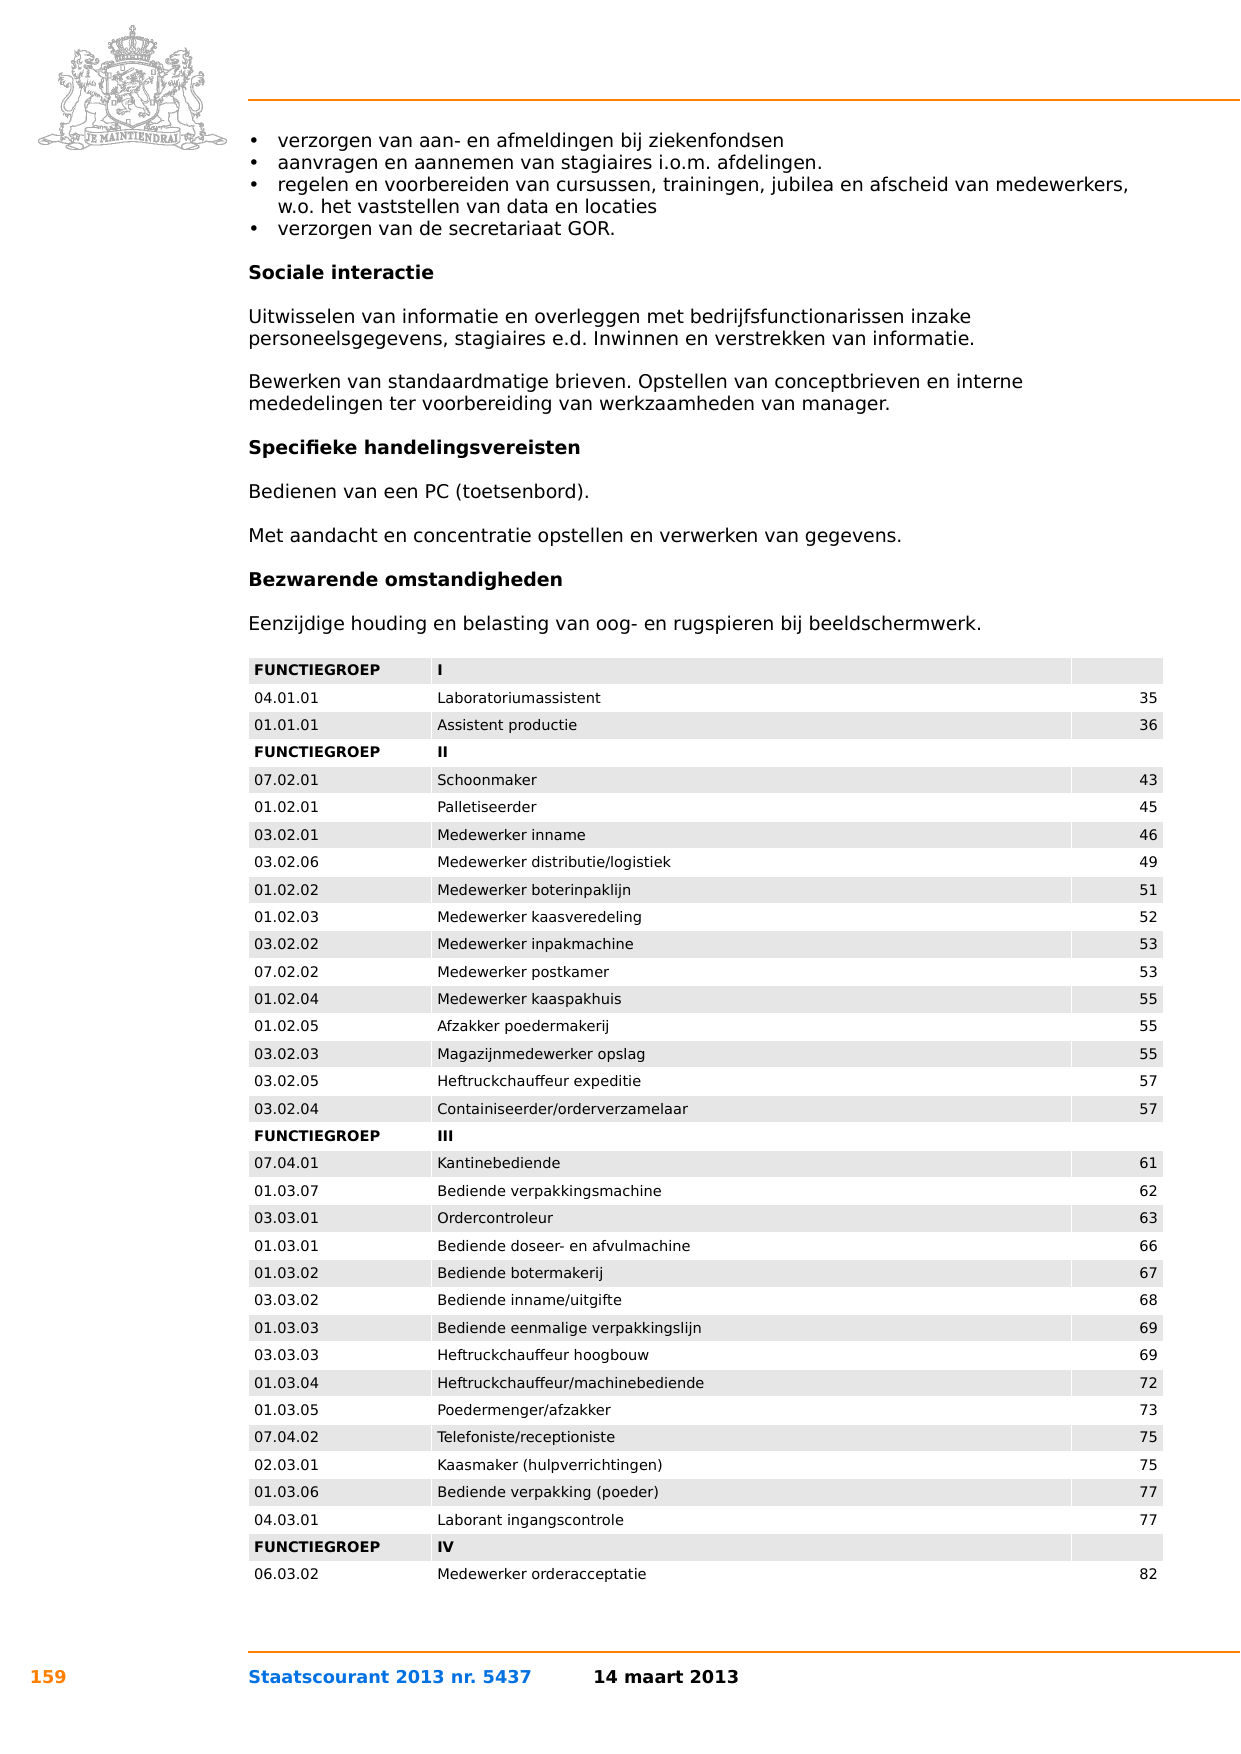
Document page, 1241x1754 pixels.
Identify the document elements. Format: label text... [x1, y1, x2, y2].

table_cell Assistent productie [432, 712, 1071, 739]
table_cell Bediende doseer- en afvulmachine [432, 1233, 1071, 1259]
table_cell 01.02.02 [249, 877, 431, 903]
table_cell 03.03.03 [249, 1343, 431, 1369]
table_cell 01.03.02 [249, 1260, 431, 1287]
subtitle Bezwarende omstandigheden [248, 569, 1163, 591]
table_cell Kantinebediende [432, 1151, 1071, 1177]
table_cell 07.04.02 [249, 1425, 431, 1451]
table_cell 03.02.01 [249, 822, 431, 848]
table_cell 36 [1072, 712, 1163, 739]
table_cell 72 [1072, 1370, 1163, 1396]
table_cell 61 [1072, 1151, 1163, 1177]
table_cell 52 [1072, 904, 1163, 930]
text Bedienen van een PC (toetsenbord). [248, 481, 1163, 503]
table_cell 01.02.03 [249, 904, 431, 930]
table_cell 03.02.03 [249, 1041, 431, 1067]
table_cell 49 [1072, 849, 1163, 876]
text Met aandacht en concentratie opstellen en verwerken van gegevens. [248, 525, 1163, 547]
table_cell III [432, 1123, 1071, 1149]
table_cell 51 [1072, 877, 1163, 903]
table_cell Poedermenger/afzakker [432, 1397, 1071, 1423]
table_cell 01.03.06 [249, 1479, 431, 1506]
table_cell Medewerker kaasveredeling [432, 904, 1071, 930]
table_cell 01.02.04 [249, 986, 431, 1013]
table_cell 03.03.01 [249, 1205, 431, 1232]
table_cell 01.02.05 [249, 1014, 431, 1040]
table_cell [1072, 1534, 1163, 1561]
table_cell 55 [1072, 986, 1163, 1013]
table_cell 57 [1072, 1096, 1163, 1122]
table_cell 69 [1072, 1315, 1163, 1341]
table_cell Ordercontroleur [432, 1205, 1071, 1232]
table_cell Heftruckchauffeur expeditie [432, 1069, 1071, 1095]
table_cell 03.02.05 [249, 1069, 431, 1095]
table_cell 67 [1072, 1260, 1163, 1287]
table_cell 04.01.01 [249, 685, 431, 711]
table_header I [432, 658, 1071, 684]
table_cell Heftruckchauffeur/machinebediende [432, 1370, 1071, 1396]
table_cell 03.02.06 [249, 849, 431, 876]
table_cell 01.02.01 [249, 795, 431, 821]
table_cell 02.03.01 [249, 1452, 431, 1478]
table_cell Bediende verpakkingsmachine [432, 1178, 1071, 1204]
table_cell 53 [1072, 959, 1163, 985]
table_cell Medewerker kaaspakhuis [432, 986, 1071, 1013]
table_header [1072, 658, 1163, 684]
table_cell FUNCTIEGROEP [249, 1123, 431, 1149]
table_cell 01.03.07 [249, 1178, 431, 1204]
table_cell 55 [1072, 1041, 1163, 1067]
table_cell Medewerker distributie/logistiek [432, 849, 1071, 876]
text • aanvragen en aannemen van stagiaires i.o.m. afdelingen. [248, 152, 1163, 174]
table_cell 66 [1072, 1233, 1163, 1259]
table_cell 01.03.04 [249, 1370, 431, 1396]
table_cell 03.02.02 [249, 931, 431, 958]
table_cell Kaasmaker (hulpverrichtingen) [432, 1452, 1071, 1478]
table_cell 55 [1072, 1014, 1163, 1040]
subtitle Specifieke handelingsvereisten [248, 437, 1163, 459]
table_cell Medewerker inpakmachine [432, 931, 1071, 958]
table_cell 04.03.01 [249, 1507, 431, 1533]
table_cell Bediende eenmalige verpakkingslijn [432, 1315, 1071, 1341]
table_cell 03.03.02 [249, 1288, 431, 1314]
table_cell Bediende botermakerij [432, 1260, 1071, 1287]
table_cell FUNCTIEGROEP [249, 1534, 431, 1561]
table_cell 77 [1072, 1479, 1163, 1506]
table_cell 03.02.04 [249, 1096, 431, 1122]
table_cell Medewerker postkamer [432, 959, 1071, 985]
table_cell 01.03.01 [249, 1233, 431, 1259]
text Eenzijdige houding en belasting van oog- en rugspieren bij beeldschermwerk. [248, 613, 1163, 634]
table_cell 75 [1072, 1452, 1163, 1478]
table_cell Medewerker inname [432, 822, 1071, 848]
table_cell 46 [1072, 822, 1163, 848]
table_cell 45 [1072, 795, 1163, 821]
table_cell 69 [1072, 1343, 1163, 1369]
picture [38, 25, 227, 150]
table_cell Palletiseerder [432, 795, 1071, 821]
table_cell Heftruckchauffeur hoogbouw [432, 1343, 1071, 1369]
table_cell 07.02.02 [249, 959, 431, 985]
table_cell 07.02.01 [249, 767, 431, 793]
table_cell 75 [1072, 1425, 1163, 1451]
subtitle Sociale interactie [248, 262, 1163, 284]
table_cell 77 [1072, 1507, 1163, 1533]
text Bewerken van standaardmatige brieven. Opstellen van conceptbrieven en interne mededelingen ter voorbereiding van werkzaamheden van manager. [248, 371, 1163, 415]
table_cell II [432, 740, 1071, 766]
table_cell [1072, 1123, 1163, 1149]
table_header FUNCTIEGROEP [249, 658, 431, 684]
text • verzorgen van de secretariaat GOR. [248, 218, 1163, 240]
table_cell 01.01.01 [249, 712, 431, 739]
table_cell Medewerker boterinpaklijn [432, 877, 1071, 903]
table_cell FUNCTIEGROEP [249, 740, 431, 766]
table_cell Schoonmaker [432, 767, 1071, 793]
table_cell Afzakker poedermakerij [432, 1014, 1071, 1040]
table_cell IV [432, 1534, 1071, 1561]
table_cell 82 [1072, 1562, 1163, 1588]
table_cell 07.04.01 [249, 1151, 431, 1177]
table_cell 62 [1072, 1178, 1163, 1204]
table_cell Bediende inname/uitgifte [432, 1288, 1071, 1314]
table_cell 53 [1072, 931, 1163, 958]
table_cell 01.03.03 [249, 1315, 431, 1341]
table_cell 63 [1072, 1205, 1163, 1232]
table_cell 01.03.05 [249, 1397, 431, 1423]
table_cell 68 [1072, 1288, 1163, 1314]
table_cell 06.03.02 [249, 1562, 431, 1588]
table_cell 73 [1072, 1397, 1163, 1423]
table_cell Laborant ingangscontrole [432, 1507, 1071, 1533]
table_cell Laboratoriumassistent [432, 685, 1071, 711]
table_cell 43 [1072, 767, 1163, 793]
table_cell Bediende verpakking (poeder) [432, 1479, 1071, 1506]
table_cell [1072, 740, 1163, 766]
text Uitwisselen van informatie en overleggen met bedrijfsfunctionarissen inzake personeelsgegevens, stagiaires e.d. Inwinnen en verstrekken van informatie. [248, 306, 1163, 349]
table_cell 57 [1072, 1069, 1163, 1095]
table_cell Telefoniste/receptioniste [432, 1425, 1071, 1451]
table_cell Medewerker orderacceptatie [432, 1562, 1071, 1588]
table_cell Containiseerder/orderverzamelaar [432, 1096, 1071, 1122]
text • regelen en voorbereiden van cursussen, trainingen, jubilea en afscheid van medewerkers, w.o. het vaststellen van data en locaties [248, 174, 1163, 218]
text • verzorgen van aan- en afmeldingen bij ziekenfondsen [248, 130, 1163, 152]
table_cell 35 [1072, 685, 1163, 711]
table_cell Magazijnmedewerker opslag [432, 1041, 1071, 1067]
